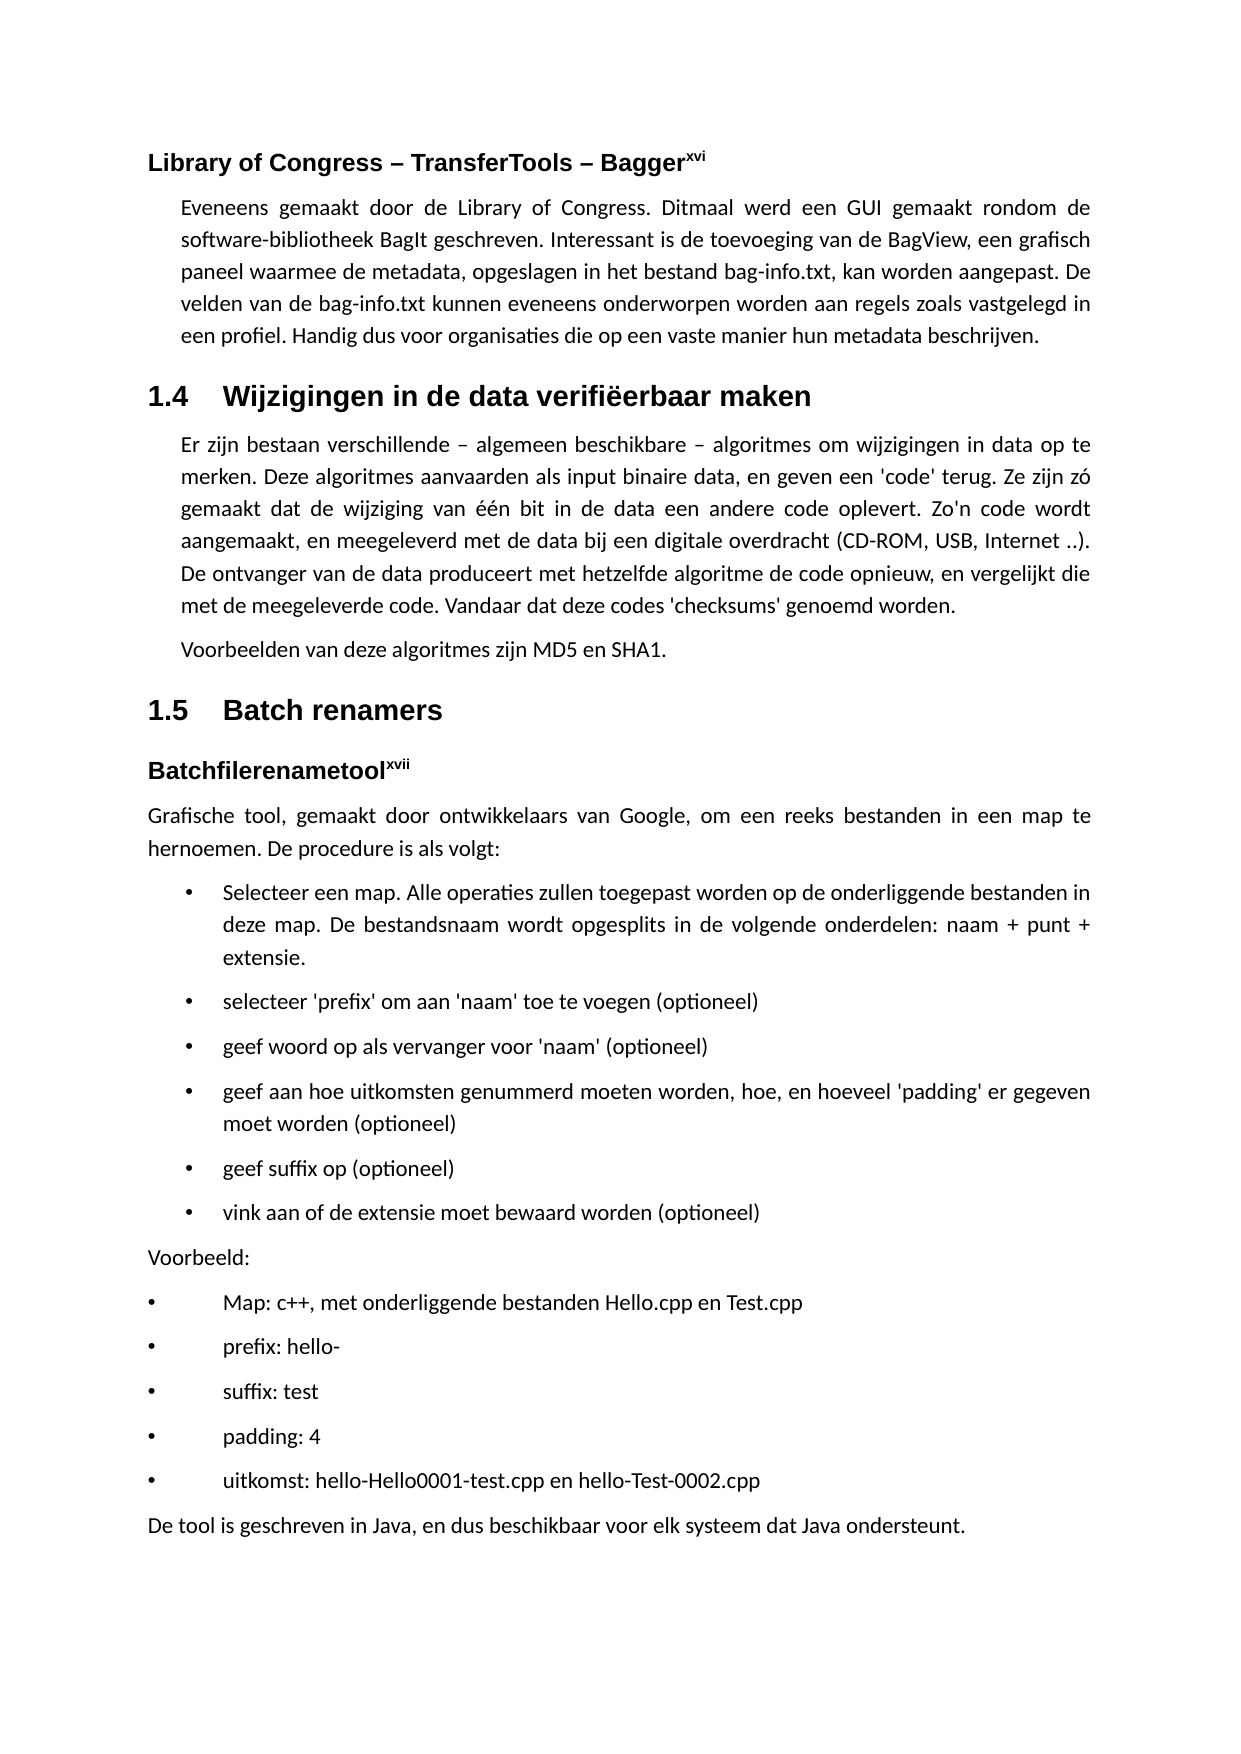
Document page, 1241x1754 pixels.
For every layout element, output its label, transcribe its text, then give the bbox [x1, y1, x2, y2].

list geef suffix op (optioneel) [185, 1154, 1093, 1182]
list geef aan hoe uitkomsten genummerd moeten worden, hoe, en hoeveel 'padding' er gegeven moet worden (optioneel) [185, 1077, 1093, 1137]
text Eveneens gemaakt door de Library of Congress. Ditmaal werd een GUI gemaakt rondom de software-bibliotheek BagIt geschreven. Interessant is de toevoeging van de BagView, een grafisch paneel waarmee de metadata, opgeslagen in het bestand bag-info.txt, kan worden aangepast. De velden van de bag-info.txt kunnen eveneens onderworpen worden aan regels zoals vastgelegd in een profiel. Handig dus voor organisaties die op een vaste manier hun metadata beschrijven. [181, 193, 1093, 350]
list selecteer 'prefix' om aan 'naam' toe te voegen (optioneel) [185, 987, 1093, 1016]
list Map: c++, met onderliggende bestanden Hello.cpp en Test.cpp [148, 1288, 1093, 1316]
list geef woord op als vervanger voor 'naam' (optioneel) [185, 1032, 1093, 1060]
text De tool is geschreven in Java, en dus beschikbaar voor elk systeem dat Java ondersteunt. [148, 1511, 1093, 1539]
subtitle Library of Congress – TransferTools – Bagger [148, 148, 1093, 176]
list prefix: hello- [148, 1332, 1093, 1361]
list Voorbeeld: [148, 1243, 1093, 1271]
subtitle Batchfilerenametool [148, 756, 1093, 785]
list Selecteer een map. Alle operaties zullen toegepast worden op de onderliggende bestanden in deze map. De bestandsnaam wordt opgesplits in de volgende onderdelen: naam + punt + extensie. [185, 878, 1093, 971]
text Voorbeelden van deze algoritmes zijn MD5 en SHA1. [181, 636, 1093, 663]
list vink aan of de extensie moet bewaard worden (optioneel) [185, 1198, 1093, 1226]
text Grafische tool, gemaakt door ontwikkelaars van Google, om een reeks bestanden in een map te hernoemen. De procedure is als volgt: [148, 802, 1093, 862]
list uitkomst: hello-Hello0001-test.cpp en hello-Test-0002.cpp [148, 1467, 1093, 1494]
subtitle Wijzigingen in de data verifiëerbaar maken [148, 379, 1093, 412]
subtitle Batch renamers [148, 693, 1093, 726]
text Er zijn bestaan verschillende – algemeen beschikbare – algoritmes om wijzigingen in data op te merken. Deze algoritmes aanvaarden als input binaire data, en geven een 'code' terug. Ze zijn zó gemaakt dat de wijziging van één bit in de data een andere code oplevert. Zo'n code wordt aangemaakt, en meegeleverd met de data bij een digitale overdracht (CD-ROM, USB, Internet ..). De ontvanger van de data produceert met hetzelfde algoritme de code opnieuw, en vergelijkt die met de meegeleverde code. Vandaar dat deze codes 'checksums' genoemd worden. [181, 430, 1093, 619]
list padding: 4 [148, 1422, 1093, 1450]
list suffix: test [148, 1377, 1093, 1405]
